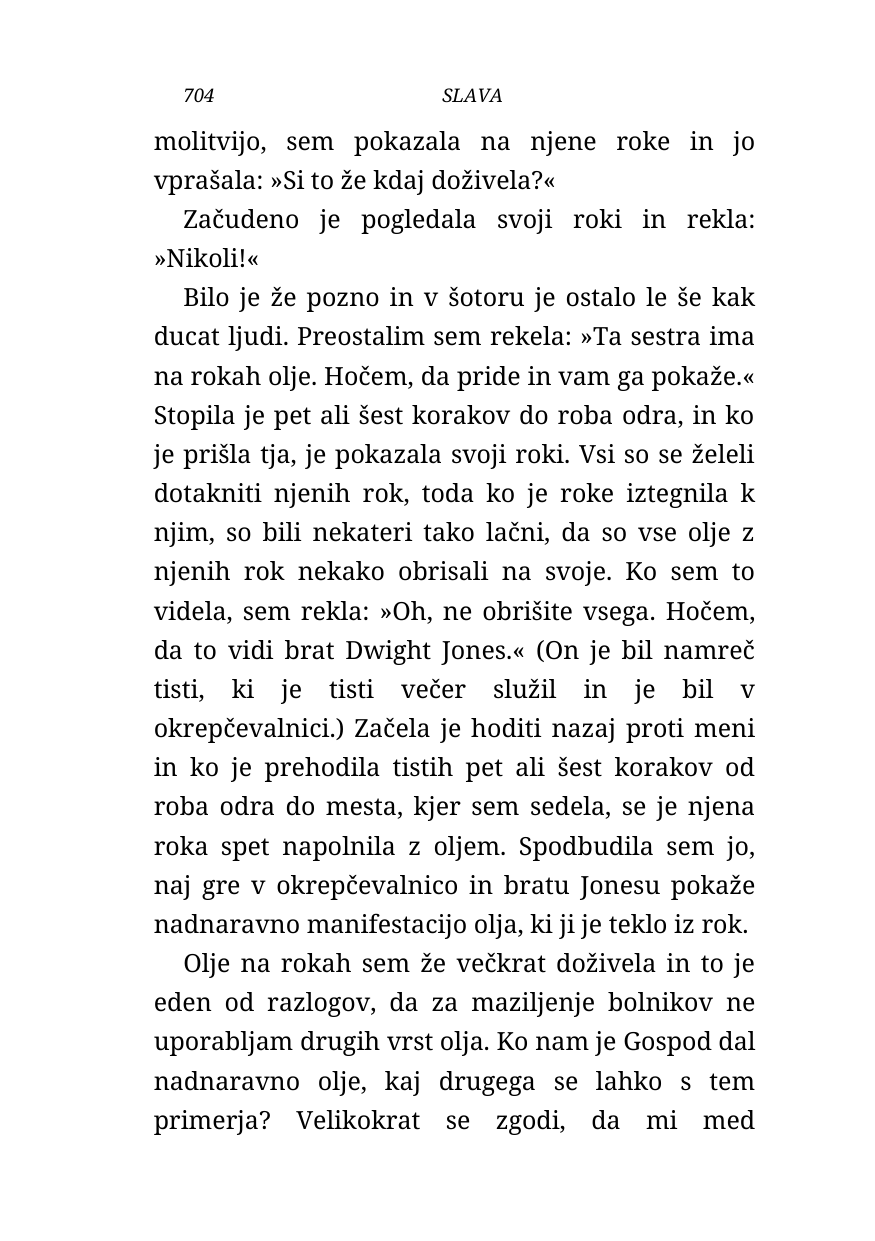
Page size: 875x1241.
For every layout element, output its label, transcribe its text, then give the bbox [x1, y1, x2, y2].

text Bilo je že pozno in v šotoru je ostalo le še kak ducat ljudi. Preostalim sem rekela: »Ta sestra ima na rokah olje. Hočem, da pride in vam ga pokaže.« Stopila je pet ali šest korakov do roba odra, in ko je prišla tja, je pokazala svoji roki. Vsi so se želeli dotakniti njenih rok, toda ko je roke iztegnila k njim, so bili nekateri tako lačni, da so vse olje z njenih rok nekako obrisali na svoje. Ko sem to videla, sem rekla: »Oh, ne obrišite vsega. Hočem, da to vidi brat Dwight Jones.« (On je bil namreč tisti, ki je tisti večer služil in je bil v okrepčevalnici.) Začela je hoditi nazaj proti meni in ko je prehodila tistih pet ali šest korakov od roba odra do mesta, kjer sem sedela, se je njena roka spet napolnila z oljem. Spodbudila sem jo, naj gre v okrepčevalnico in bratu Jonesu pokaže nadnaravno manifestacijo olja, ki ji je teklo iz rok. [153, 280, 756, 941]
text Olje na rokah sem že večkrat doživela in to je eden od razlogov, da za maziljenje bolnikov ne uporabljam drugih vrst olja. Ko nam je Gospod dal nadnaravno olje, kaj drugega se lahko s tem primerja? Velikokrat se zgodi, da mi med [153, 946, 756, 1136]
text Začudeno je pogledala svoji roki in rekla: »Nikoli!« [153, 202, 756, 275]
text molitvijo, sem pokazala na njene roke in jo vprašala: »Si to že kdaj doživela?« [153, 123, 756, 196]
